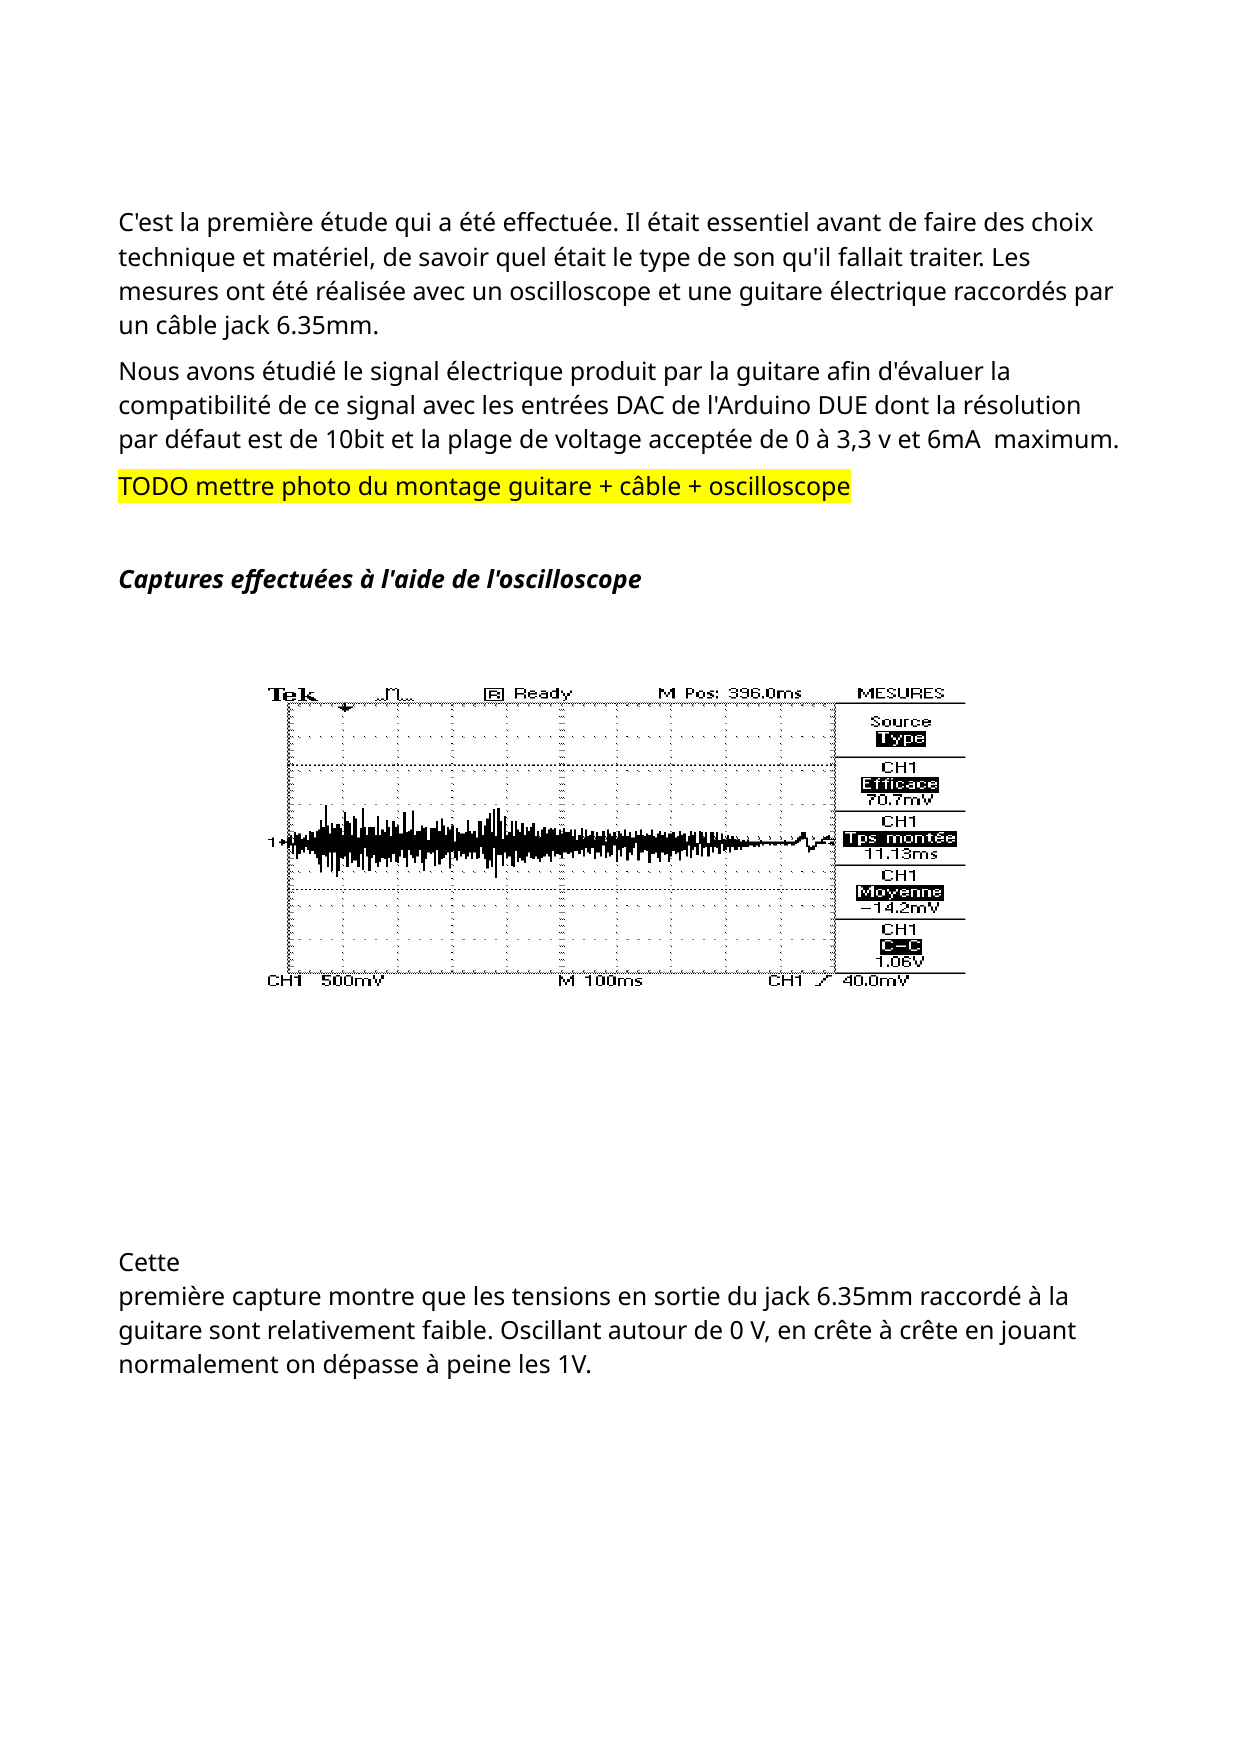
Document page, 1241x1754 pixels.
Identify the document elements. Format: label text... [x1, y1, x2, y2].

picture [266, 686, 966, 1010]
text Nous avons étudié le signal électrique produit par la guitare afin d'évaluer la compatibilité de ce signal avec les entrées DAC de l'Arduino DUE dont la résolution par défaut est de 10bit et la plage de voltage acceptée de 0 à 3,3 v et 6mA maximum. [118, 354, 1122, 456]
text Cette première capture montre que les tensions en sortie du jack 6.35mm raccordé à la guitare sont relativement faible. Oscillant autour de 0 V, en crête à crête en jouant normalement on dépasse à peine les 1V. [118, 1244, 1122, 1380]
text Captures effectuées à l'aide de l'oscilloscope [118, 562, 1122, 596]
text C'est la première étude qui a été effectuée. Il était essentiel avant de faire des choix technique et matériel, de savoir quel était le type de son qu'il fallait traiter. Les mesures ont été réalisée avec un oscilloscope et une guitare électrique raccordés par un câble jack 6.35mm. [118, 205, 1122, 341]
text TODO mettre photo du montage guitare + câble + oscilloscope [118, 468, 1122, 503]
